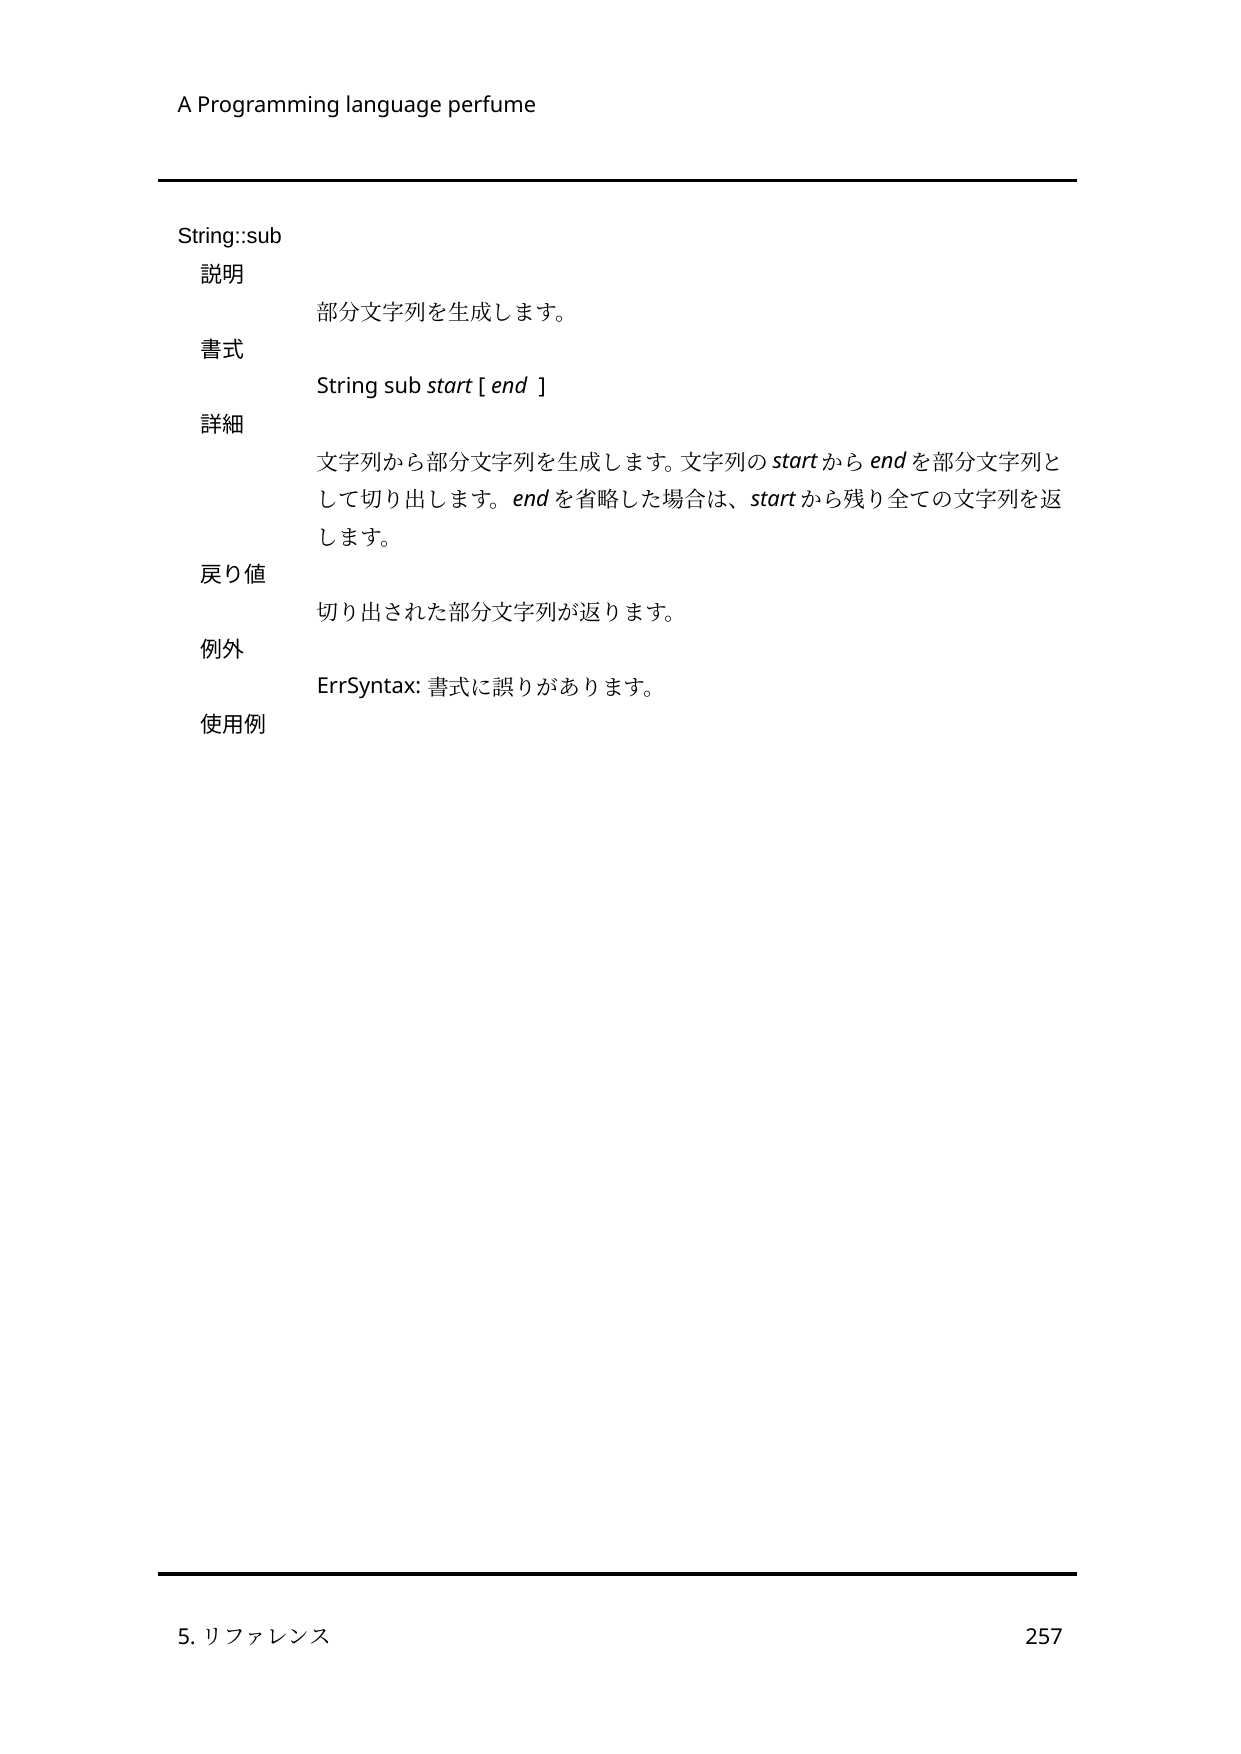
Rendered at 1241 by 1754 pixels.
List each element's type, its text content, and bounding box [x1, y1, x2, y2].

table_cell 書式 [200, 329, 317, 404]
table_cell 戻り値 [200, 554, 317, 629]
table_cell [317, 704, 1063, 779]
table_cell String sub start [ end ] [317, 329, 1063, 404]
subtitle String::sub [177, 217, 1063, 254]
table_header 部分文字列を生成します。 [317, 254, 1063, 329]
table_cell 使用例 [200, 704, 317, 779]
table_cell 例外 [200, 629, 317, 704]
table_cell ErrSyntax: 書式に誤りがあります。 [317, 629, 1063, 704]
table_cell 切り出された部分文字列が返ります。 [317, 554, 1063, 629]
table_cell 詳細 [200, 404, 317, 554]
table_header 説明 [200, 254, 317, 329]
table_cell 文字列から部分文字列を生成します。文字列のstartからendを部分文字列として切り出します。endを省略した場合は、startから残り全ての文字列を返します。 [317, 404, 1063, 554]
